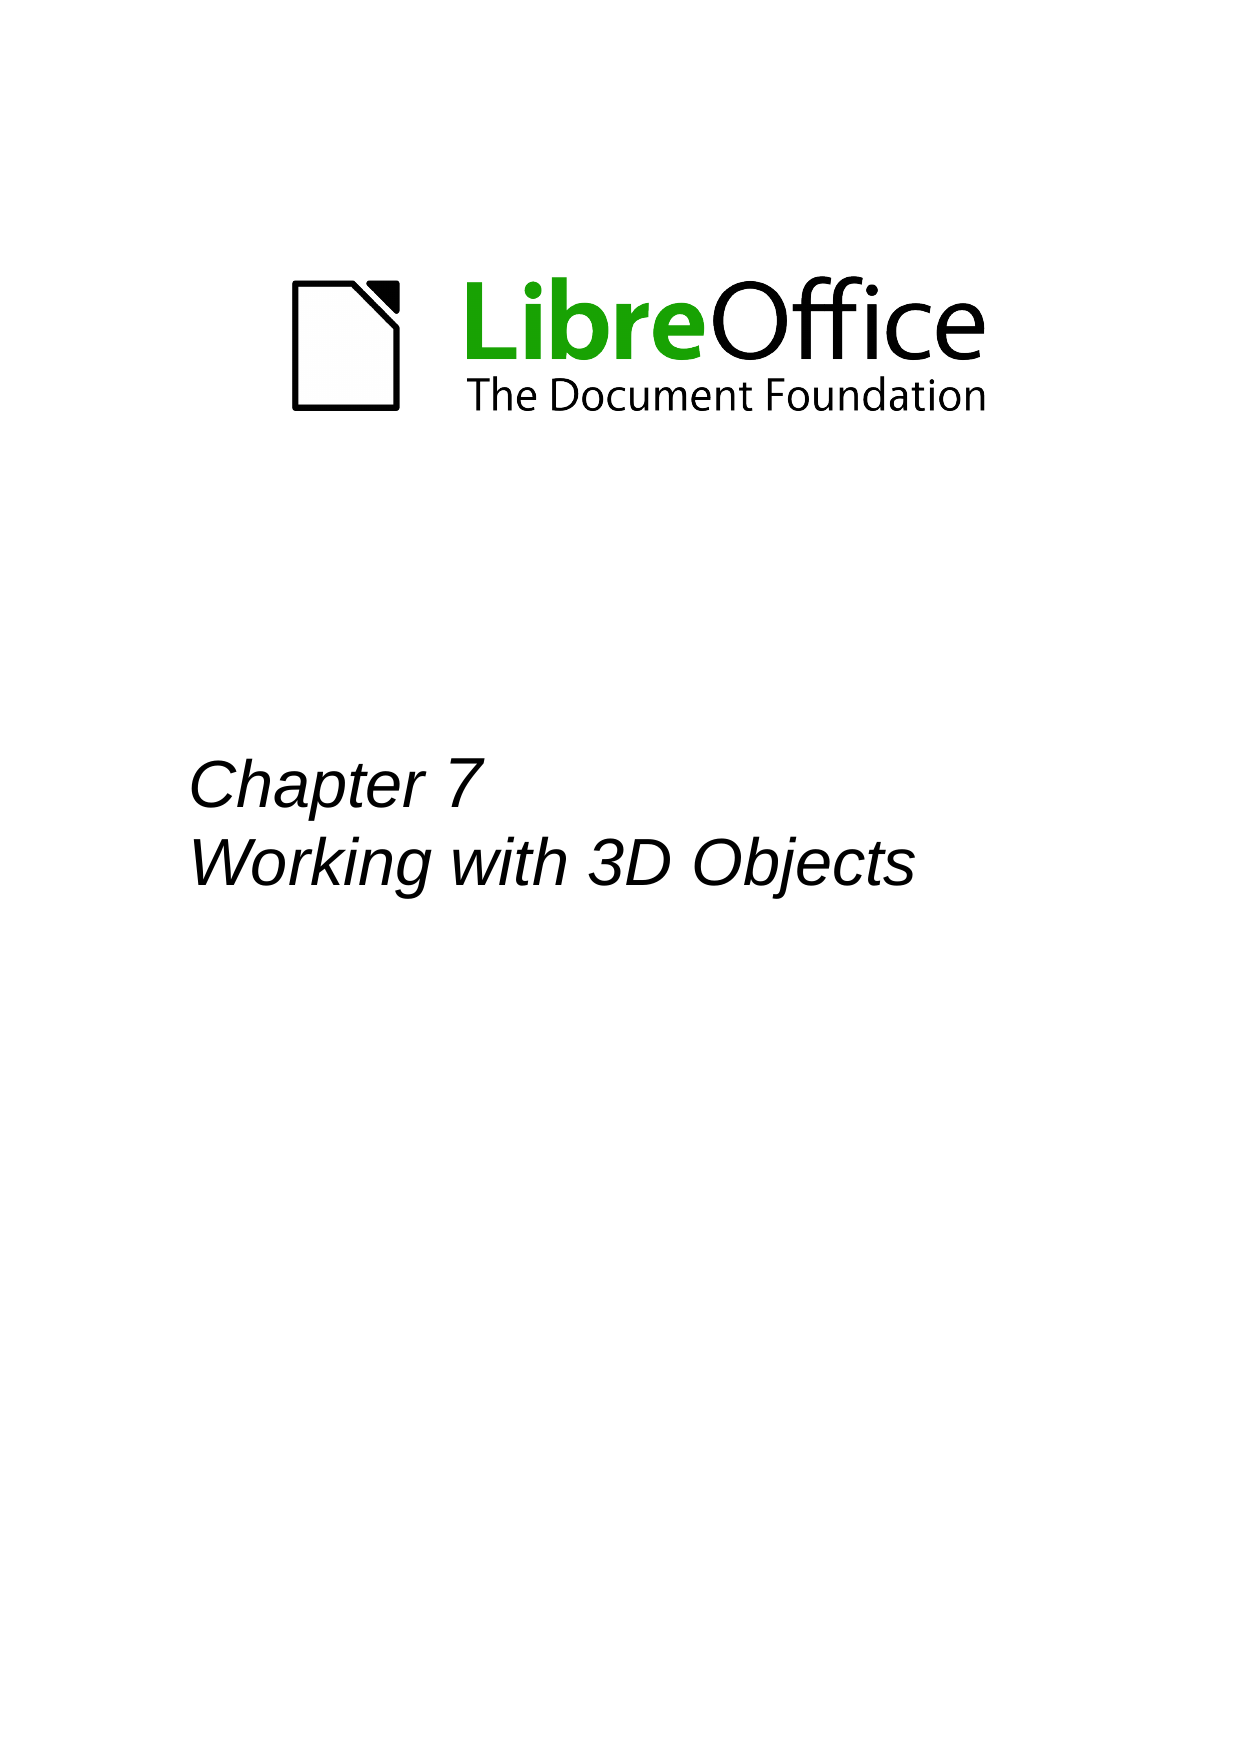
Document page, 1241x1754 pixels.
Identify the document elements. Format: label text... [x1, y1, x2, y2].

picture [250, 246, 1035, 446]
subtitle Chapter 7 Working with 3D Objects [188, 741, 1098, 899]
